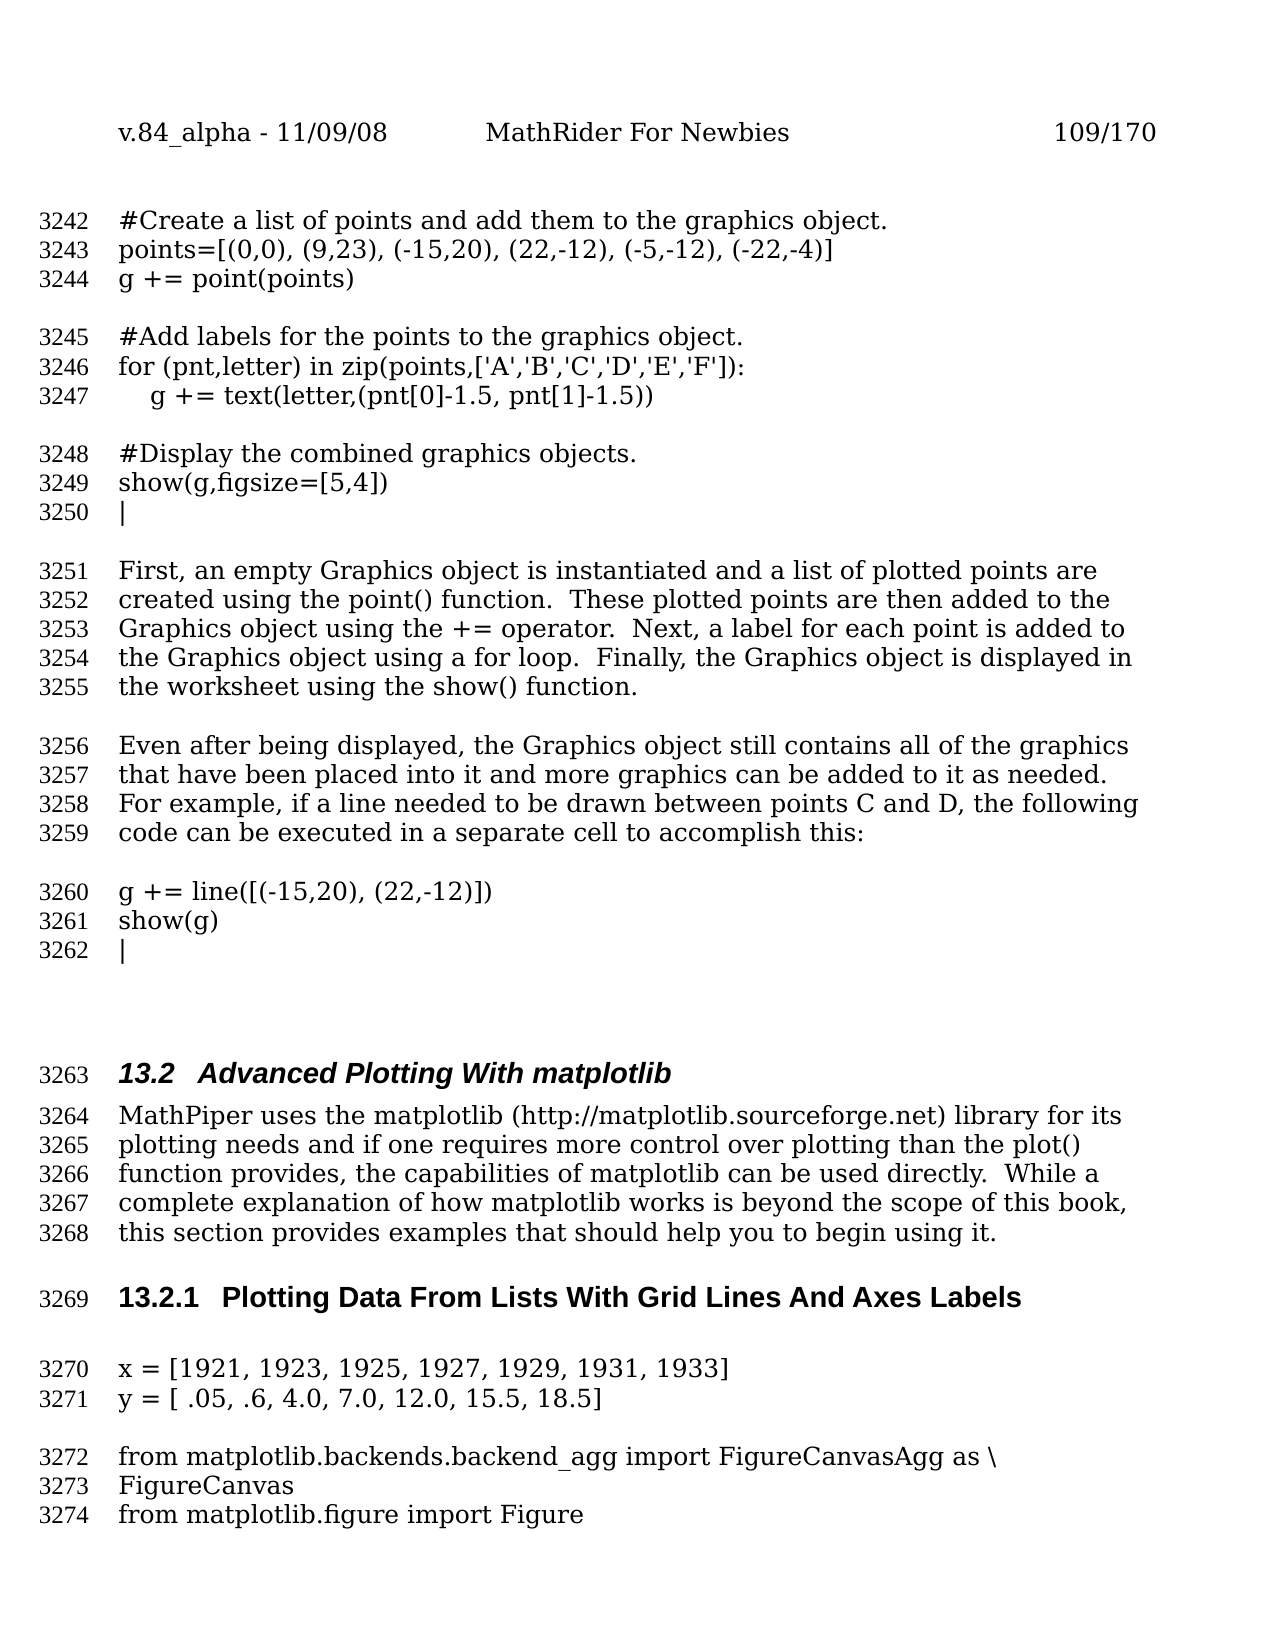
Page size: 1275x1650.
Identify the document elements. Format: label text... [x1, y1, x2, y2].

text g += line([(-15,20), (22,-12)]) [118, 877, 1157, 906]
text First, an empty Graphics object is instantiated and a list of plotted points are created using the point() function. These plotted points are then added to the Graphics object using the += operator. Next, a label for each point is added to the Graphics object using a for loop. Finally, the Graphics object is displayed in the worksheet using the show() function. [118, 556, 1157, 702]
text from matplotlib.backends.backend_agg import FigureCanvasAgg as \ FigureCanvas [118, 1442, 1157, 1501]
text #Create a list of points and add them to the graphics object. [118, 206, 1157, 235]
text #Display the combined graphics objects. [118, 439, 1157, 468]
text y = [ .05, .6, 4.0, 7.0, 12.0, 15.5, 18.5] [118, 1384, 1157, 1413]
text #Add labels for the points to the graphics object. [118, 323, 1157, 352]
text x = [1921, 1923, 1925, 1927, 1929, 1931, 1933] [118, 1355, 1157, 1384]
text Even after being displayed, the Graphics object still contains all of the graphics that have been placed into it and more graphics can be added to it as needed. For example, if a line needed to be drawn between points C and D, the following code can be executed in a separate cell to accomplish this: [118, 731, 1157, 848]
text | [118, 935, 1157, 964]
text g += point(points) [118, 264, 1157, 293]
text points=[(0,0), (9,23), (-15,20), (22,-12), (-5,-12), (-22,-4)] [118, 235, 1157, 264]
text from matplotlib.figure import Figure [118, 1501, 1157, 1530]
text for (pnt,letter) in zip(points,['A','B','C','D','E','F']): [118, 352, 1157, 381]
subtitle Advanced Plotting With matplotlib [118, 1056, 1157, 1089]
text MathPiper uses the matplotlib (http://matplotlib.sourceforge.net) library for its plotting needs and if one requires more control over plotting than the plot() function provides, the capabilities of matplotlib can be used directly. While a complete explanation of how matplotlib works is beyond the scope of this book, this section provides examples that should help you to begin using it. [118, 1101, 1157, 1247]
text g += text(letter,(pnt[0]-1.5, pnt[1]-1.5)) [118, 381, 1157, 410]
text show(g,figsize=[5,4]) [118, 468, 1157, 498]
text show(g) [118, 906, 1157, 935]
text | [118, 498, 1157, 527]
subtitle Plotting Data From Lists With Grid Lines And Axes Labels [118, 1280, 1157, 1313]
